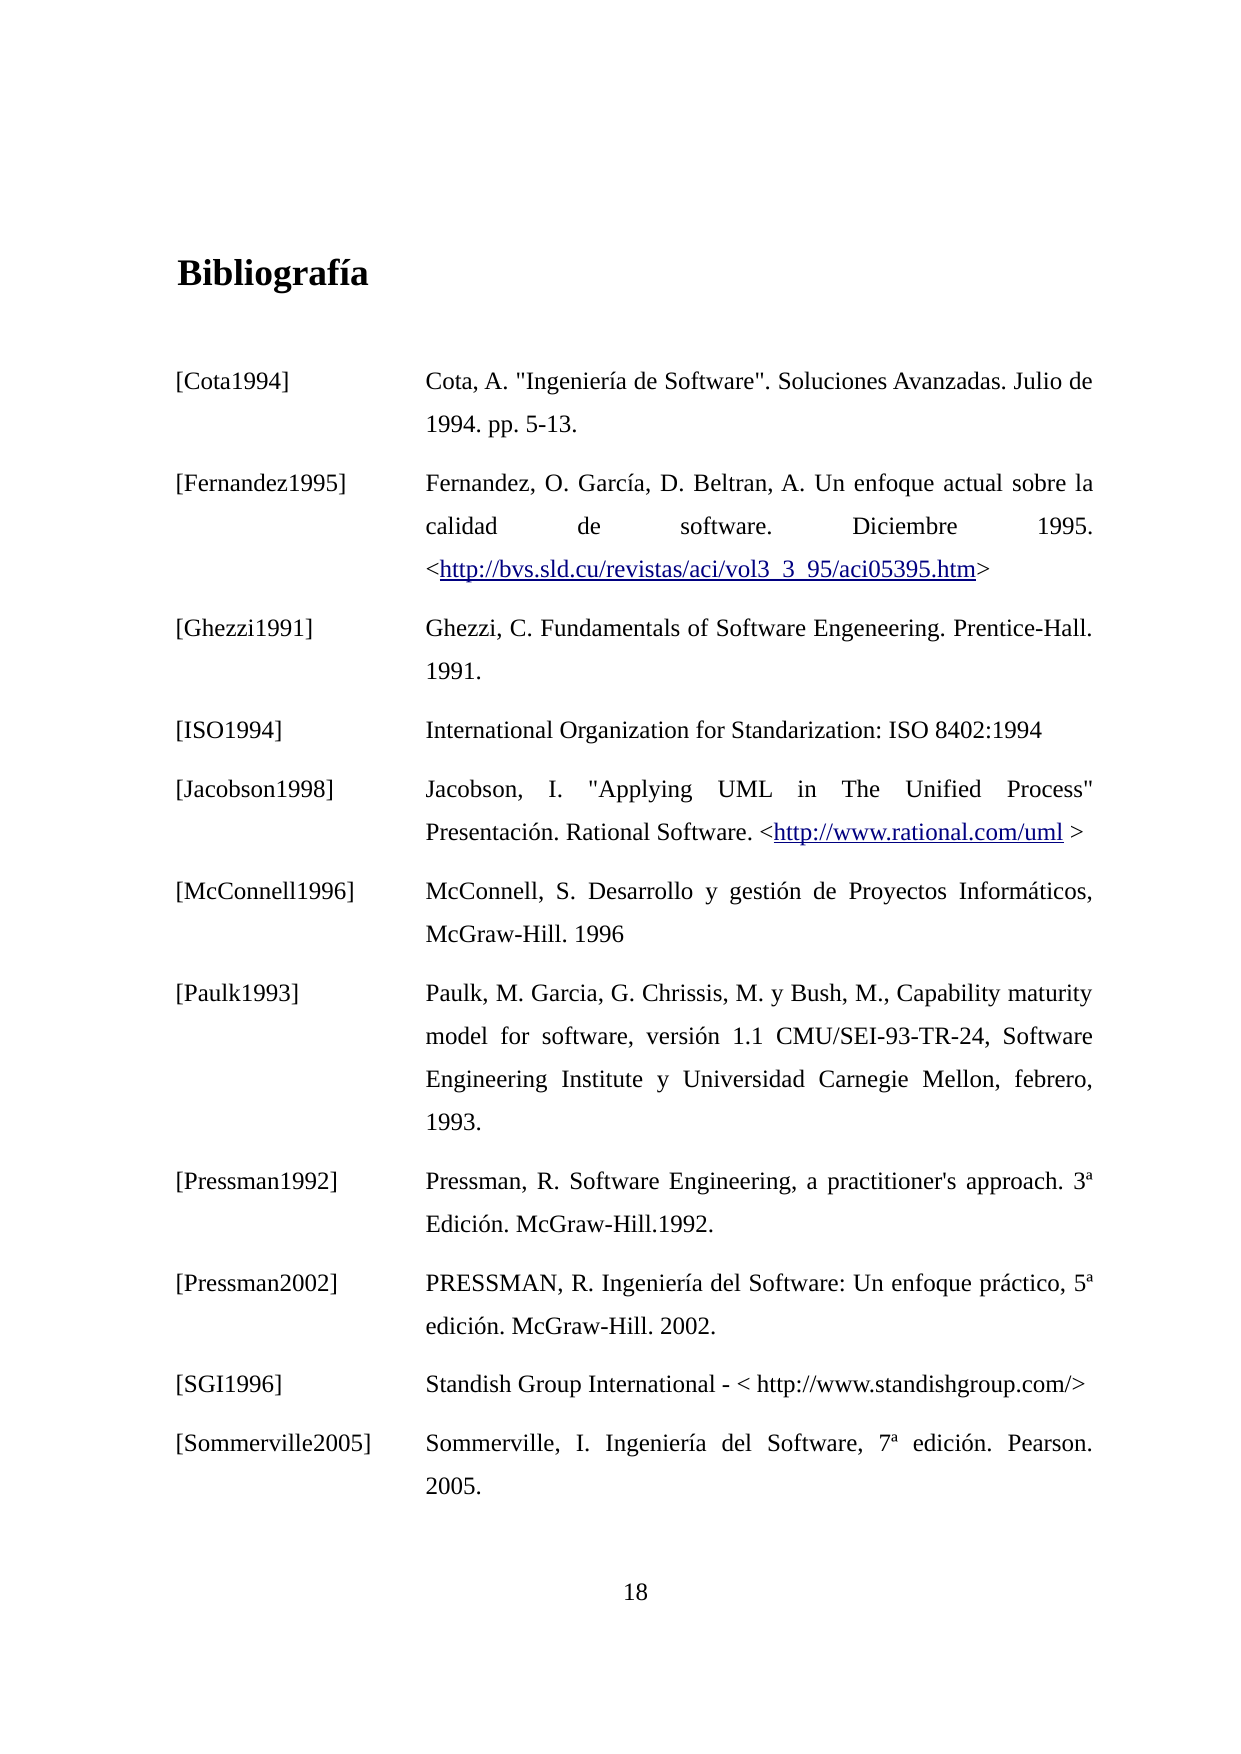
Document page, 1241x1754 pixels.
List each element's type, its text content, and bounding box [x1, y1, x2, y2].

table_cell [Fernandez1995] [177, 468, 427, 613]
table_cell Jacobson, I. "Applying UML in The Unified Process" Presentación. Rational Software. <http://www.rational.com/uml > [427, 774, 1093, 876]
table_cell Paulk, M. Garcia, G. Chrissis, M. y Bush, M., Capability maturity model for software, versión 1.1 CMU/SEI-93-TR-24, Software Engineering Institute y Universidad Carnegie Mellon, febrero, 1993. [427, 978, 1093, 1166]
table_cell [Jacobson1998] [177, 774, 427, 876]
table_cell Sommerville, I. Ingeniería del Software, 7ª edición. Pearson. 2005. [427, 1428, 1093, 1530]
table_header [Cota1994] [177, 366, 427, 468]
table_cell McConnell, S. Desarrollo y gestión de Proyectos Informáticos, McGraw-Hill. 1996 [427, 876, 1093, 978]
table_cell Pressman, R. Software Engineering, a practitioner's approach. 3ª Edición. McGraw-Hill.1992. [427, 1166, 1093, 1268]
table_cell [Sommerville2005] [177, 1428, 427, 1530]
table_cell Standish Group International - < http://www.standishgroup.com/> [427, 1370, 1093, 1428]
table_cell [Paulk1993] [177, 978, 427, 1166]
table_cell [Ghezzi1991] [177, 613, 427, 715]
table_cell Ghezzi, C. Fundamentals of Software Engeneering. Prentice-Hall. 1991. [427, 613, 1093, 715]
table_cell International Organization for Standarization: ISO 8402:1994 [427, 715, 1093, 774]
table_cell [McConnell1996] [177, 876, 427, 978]
title Bibliografía [177, 250, 1093, 293]
table_cell PRESSMAN, R. Ingeniería del Software: Un enfoque práctico, 5ª edición. McGraw-Hill. 2002. [427, 1268, 1093, 1369]
table_cell [Pressman1992] [177, 1166, 427, 1268]
table_cell [ISO1994] [177, 715, 427, 774]
table_cell Fernandez, O. García, D. Beltran, A. Un enfoque actual sobre la calidad de software. Diciembre 1995. <http://bvs.sld.cu/revistas/aci/vol3_3_95/aci05395.htm> [427, 468, 1093, 613]
table_header Cota, A. "Ingeniería de Software". Soluciones Avanzadas. Julio de 1994. pp. 5-13. [427, 366, 1093, 468]
table_cell [Pressman2002] [177, 1268, 427, 1369]
table_cell [SGI1996] [177, 1370, 427, 1428]
